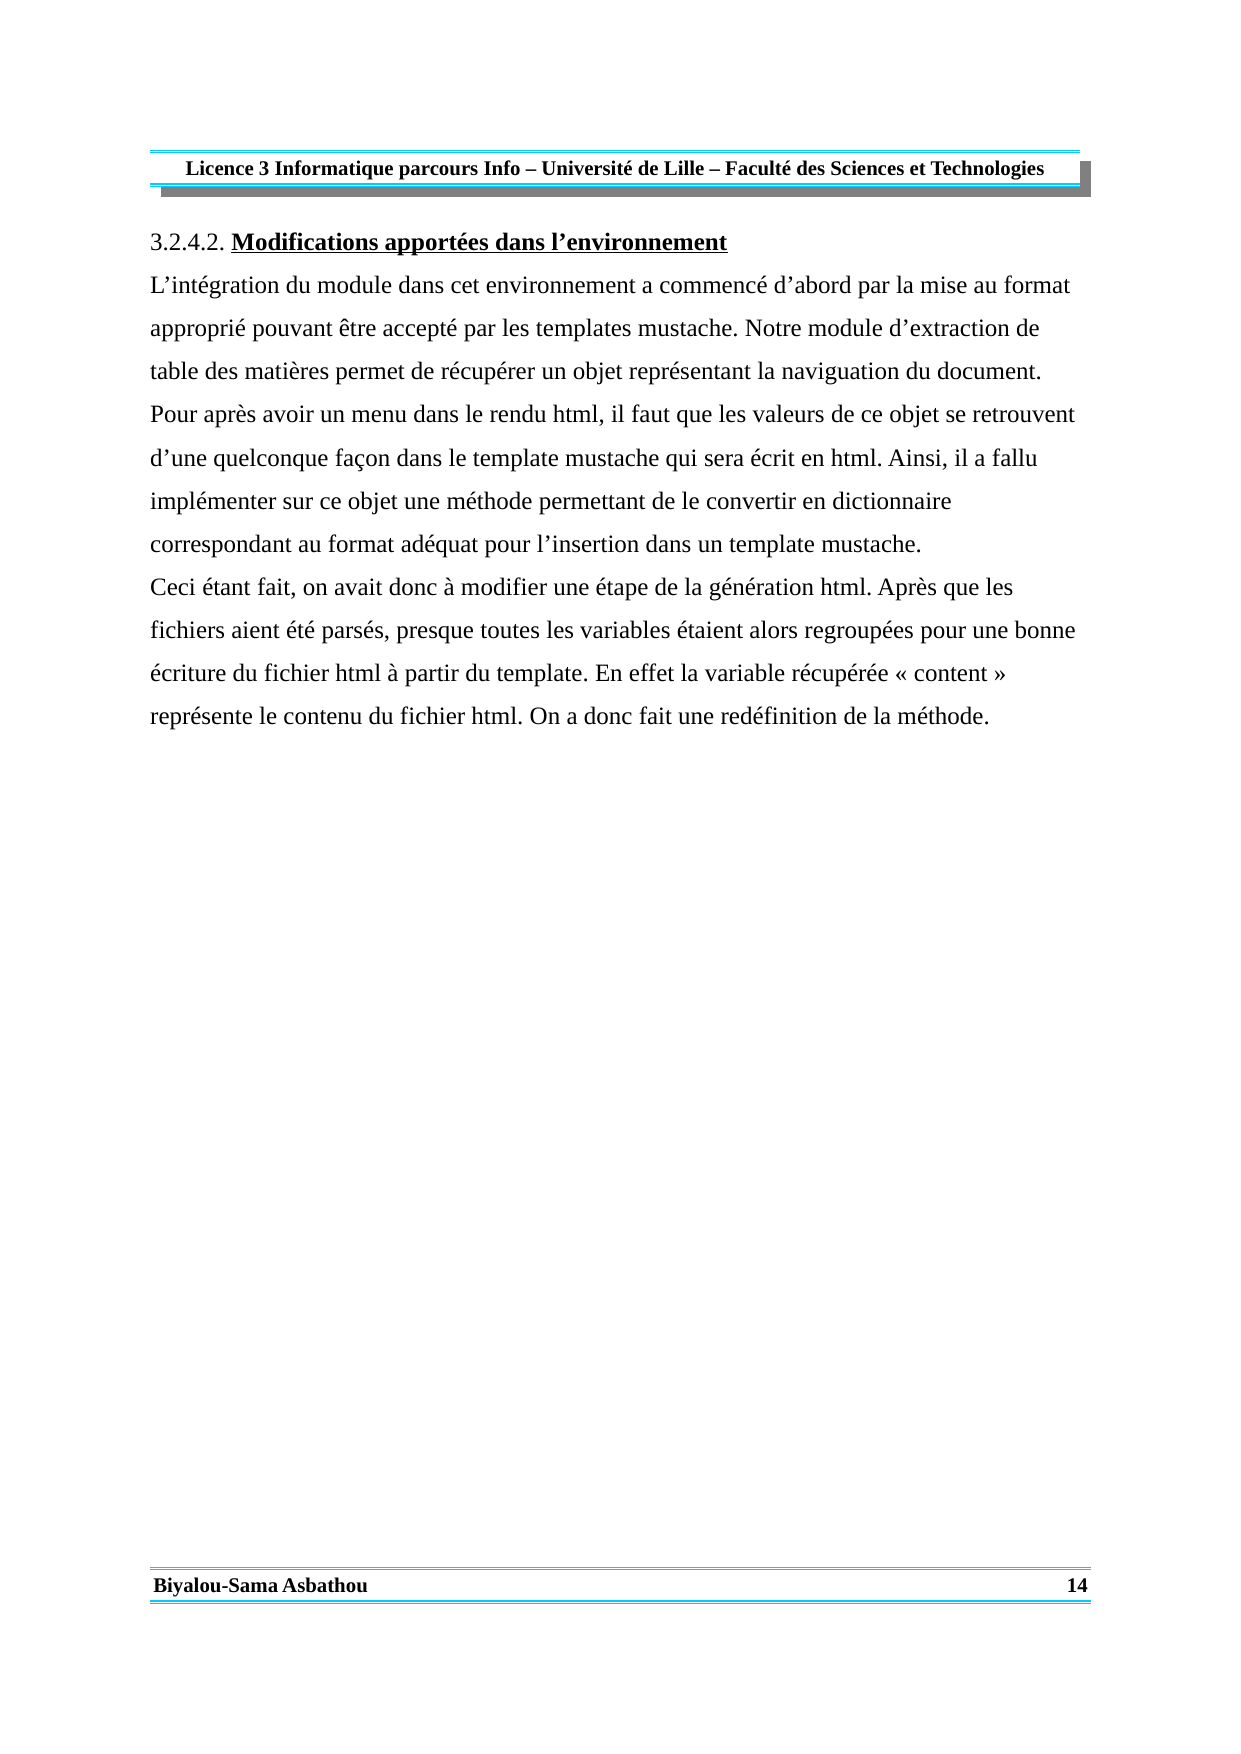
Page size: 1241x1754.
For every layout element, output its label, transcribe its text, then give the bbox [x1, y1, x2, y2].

text Ceci étant fait, on avait donc à modifier une étape de la génération html. Après que les fichiers aient été parsés, presque toutes les variables étaient alors regroupées pour une bonne écriture du fichier html à partir du template. En effet la variable récupérée « content » représente le contenu du fichier html. On a donc fait une redéfinition de la méthode. [150, 572, 1091, 730]
text 3.2.4.2. Modifications apportées dans l’environnement [150, 227, 1091, 256]
text L’intégration du module dans cet environnement a commencé d’abord par la mise au format approprié pouvant être accepté par les templates mustache. Notre module d’extraction de table des matières permet de récupérer un objet représentant la naviguation du document. Pour après avoir un menu dans le rendu html, il faut que les valeurs de ce objet se retrouvent d’une quelconque façon dans le template mustache qui sera écrit en html. Ainsi, il a fallu implémenter sur ce objet une méthode permettant de le convertir en dictionnaire correspondant au format adéquat pour l’insertion dans un template mustache. [150, 270, 1091, 558]
